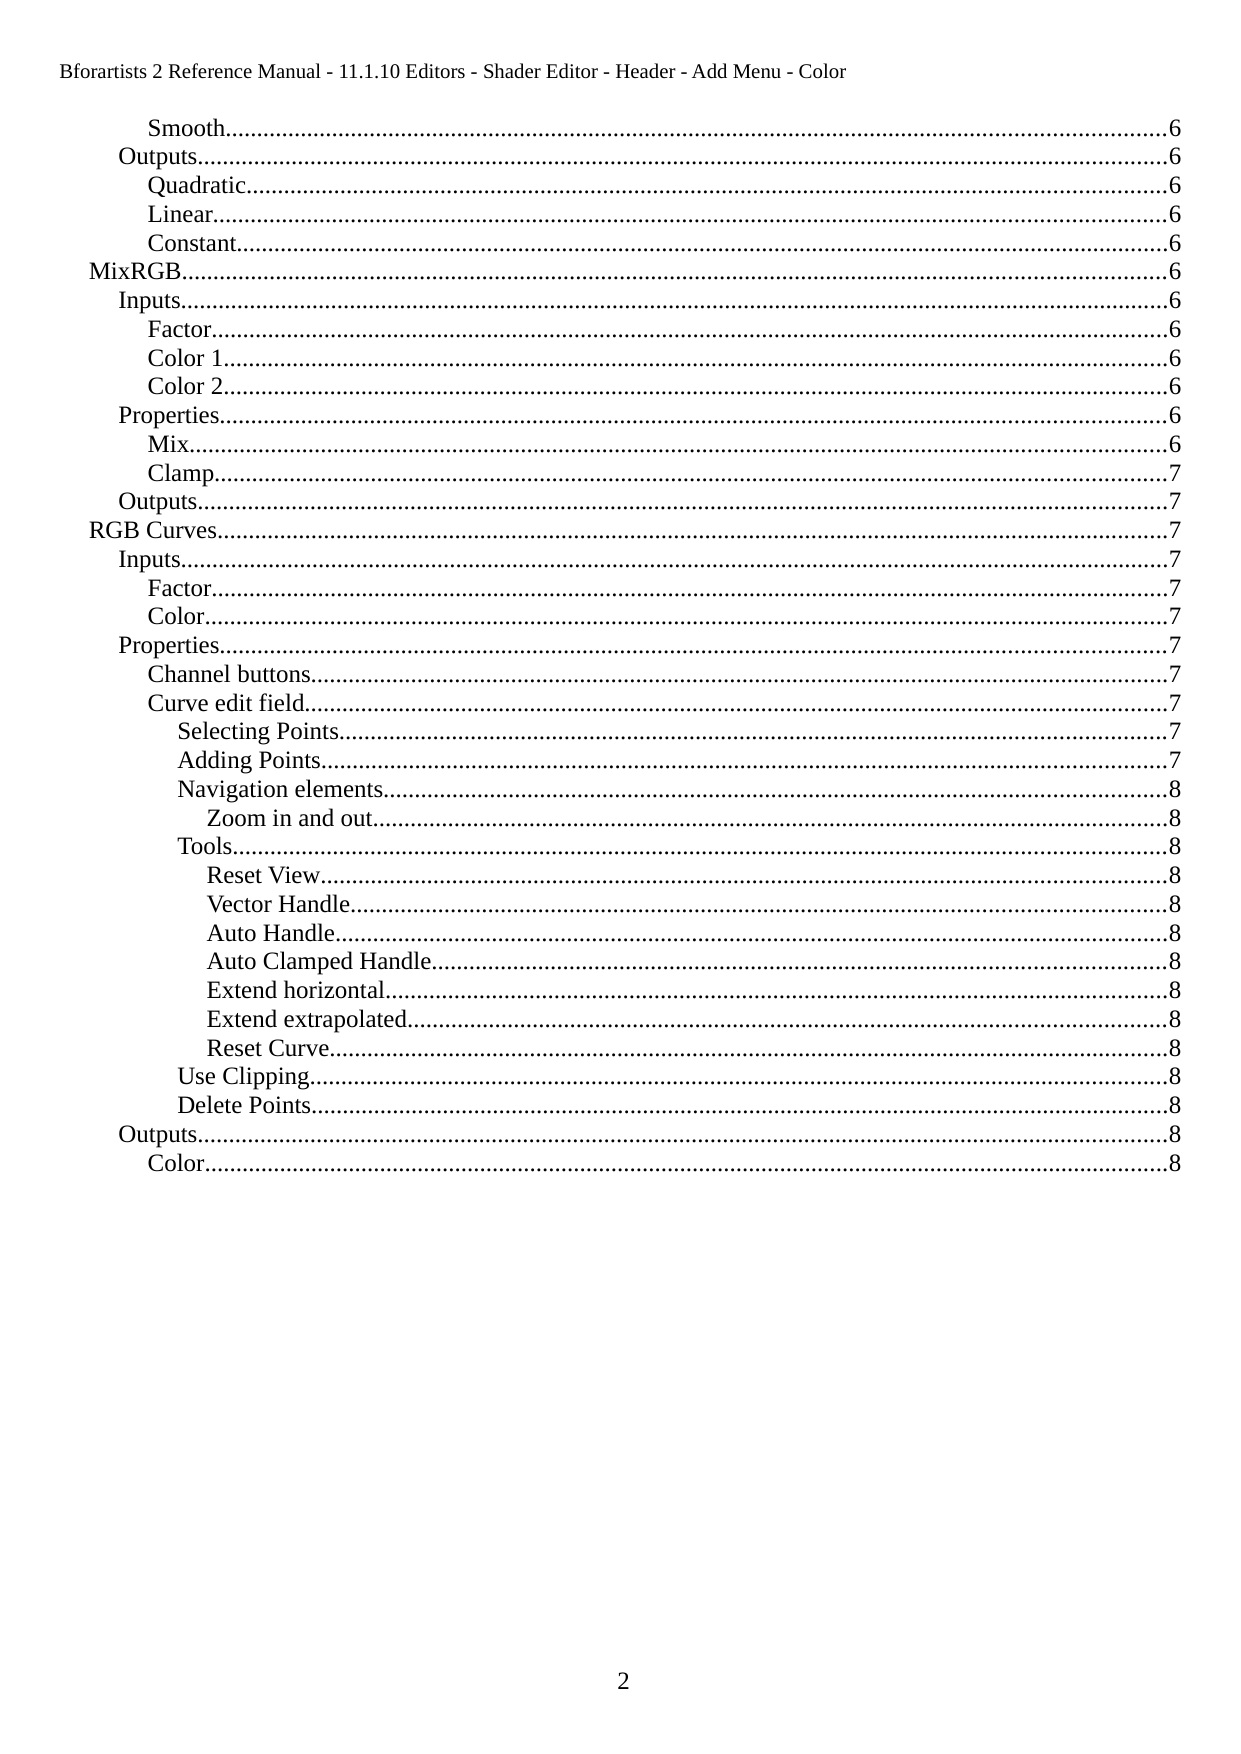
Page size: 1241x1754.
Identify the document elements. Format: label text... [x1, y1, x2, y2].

text Reset View 8 [206, 860, 1181, 889]
text Extend horizontal 8 [206, 975, 1181, 1004]
text Outputs 7 [118, 486, 1181, 515]
text RGB Curves 7 [88, 515, 1181, 544]
text Selecting Points 7 [177, 716, 1181, 745]
text MixRGB 6 [88, 256, 1181, 285]
text Color 7 [147, 601, 1181, 630]
text Factor 7 [147, 573, 1181, 601]
text Auto Handle 8 [206, 918, 1181, 946]
text Vector Handle 8 [206, 889, 1181, 918]
text Color 1 6 [147, 343, 1181, 371]
text Factor 6 [147, 314, 1181, 343]
text Constant 6 [147, 228, 1181, 256]
text Color 2 6 [147, 371, 1181, 400]
text Navigation elements 8 [177, 774, 1181, 803]
text Use Clipping 8 [177, 1061, 1181, 1090]
text Channel buttons 7 [147, 659, 1181, 688]
text Zoom in and out 8 [206, 803, 1181, 831]
text Quadratic 6 [147, 170, 1181, 199]
text Adding Points 7 [177, 745, 1181, 774]
text Smooth 6 [147, 113, 1181, 141]
text Inputs 7 [118, 544, 1181, 573]
text Auto Clamped Handle 8 [206, 946, 1181, 975]
text Delete Points 8 [177, 1090, 1181, 1119]
text Properties 7 [118, 630, 1181, 659]
text Mix 6 [147, 429, 1181, 458]
text Reset Curve 8 [206, 1033, 1181, 1061]
text Curve edit field 7 [147, 688, 1181, 716]
text Color 8 [147, 1148, 1181, 1176]
text Linear 6 [147, 199, 1181, 228]
text Inputs 6 [118, 285, 1181, 314]
text Properties 6 [118, 400, 1181, 429]
text Outputs 8 [118, 1119, 1181, 1148]
text Tools 8 [177, 831, 1181, 860]
text Extend extrapolated 8 [206, 1004, 1181, 1033]
text Outputs 6 [118, 141, 1181, 170]
text Clamp 7 [147, 458, 1181, 486]
